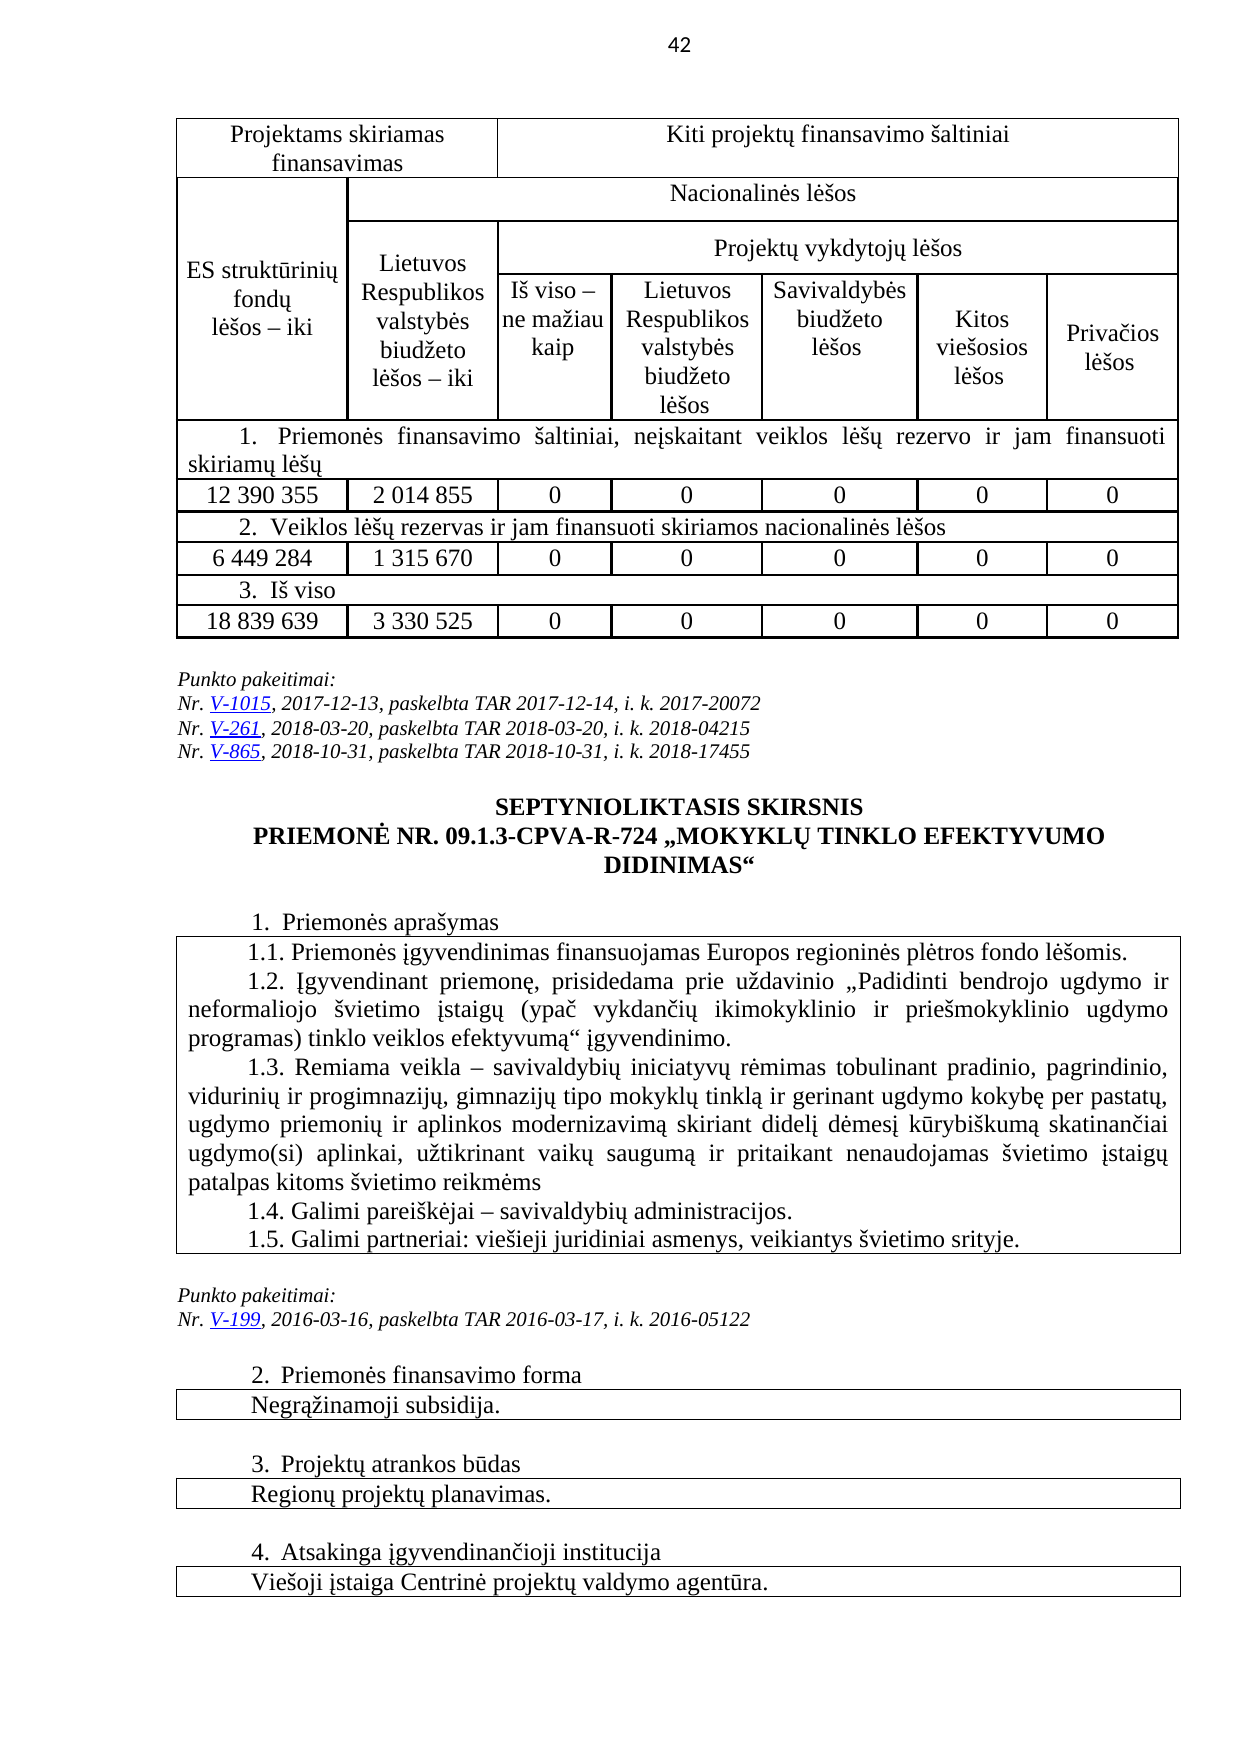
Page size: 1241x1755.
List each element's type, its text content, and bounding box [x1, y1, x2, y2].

text 4. Atsakinga įgyvendinančioji institucija [251, 1537, 1181, 1566]
table_header 1.1. Priemonės įgyvendinimas finansuojamas Europos regioninės plėtros fondo lėšomis. [177, 937, 1180, 966]
table_cell 0 [763, 606, 916, 636]
table_cell 0 [613, 606, 761, 636]
table_cell 1.3. Remiama veikla – savivaldybių iniciatyvų rėmimas tobulinant pradinio, pagrindinio, vidurinių ir progimnazijų, gimnazijų tipo mokyklų tinklą ir gerinant ugdymo kokybę per pastatų, ugdymo priemonių ir aplinkos modernizavimą skiriant didelį dėmesį kūrybiškumą skatinančiai ugdymo(si) aplinkai, užtikrinant vaikų saugumą ir pritaikant nenaudojamas švietimo įstaigų patalpas kitoms švietimo reikmėms [177, 1052, 1180, 1196]
table_cell 3. Iš viso [178, 576, 1177, 604]
text Nr. V-199, 2016-03-16, paskelbta TAR 2016-03-17, i. k. 2016-05122 [177, 1307, 1181, 1331]
table_cell 3 330 525 [349, 606, 497, 636]
text Nr. V-261, 2018-03-20, paskelbta TAR 2018-03-20, i. k. 2018-04215 [177, 715, 1181, 739]
table_cell 1.2. Įgyvendinant priemonę, prisidedama prie uždavinio „Padidinti bendrojo ugdymo ir neformaliojo švietimo įstaigų (ypač vykdančių ikimokyklinio ir priešmokyklinio ugdymo programas) tinklo veiklos efektyvumą“ įgyvendinimo. [177, 966, 1180, 1052]
table_header Negrąžinamoji subsidija. [177, 1390, 1180, 1419]
table_cell 0 [1048, 606, 1177, 636]
table_cell Kitos viešosios lėšos [919, 275, 1046, 419]
table_cell 0 [919, 543, 1046, 573]
table_cell 18 839 639 [178, 606, 346, 636]
table_cell 0 [499, 606, 610, 636]
table_cell 0 [919, 480, 1046, 510]
table_cell Lietuvos Respublikos valstybės biudžeto lėšos [613, 275, 761, 419]
table_cell Nacionalinės lėšos [349, 178, 1177, 220]
text Punkto pakeitimai: [177, 667, 1181, 691]
table_cell 0 [1048, 543, 1177, 573]
table_cell 12 390 355 [178, 480, 346, 510]
table_cell Projektų vykdytojų lėšos [499, 222, 1177, 273]
table_cell 6 449 284 [178, 543, 346, 573]
table_cell Iš viso – ne mažiau kaip [499, 275, 610, 419]
table_cell Privačios lėšos [1048, 275, 1177, 419]
table_header Kiti projektų finansavimo šaltiniai [498, 119, 1178, 177]
table_cell 0 [499, 480, 610, 510]
table_cell 0 [613, 543, 761, 573]
table_cell 1. Priemonės finansavimo šaltiniai, neįskaitant veiklos lėšų rezervo ir jam finansuoti skiriamų lėšų [178, 421, 1177, 478]
text 2. Priemonės finansavimo forma [251, 1360, 1181, 1389]
table_cell 0 [919, 606, 1046, 636]
table_cell 0 [499, 543, 610, 573]
table_cell 1 315 670 [349, 543, 497, 573]
table_cell 1.5. Galimi partneriai: viešieji juridiniai asmenys, veikiantys švietimo srityje. [177, 1225, 1180, 1253]
text 3. Projektų atrankos būdas [251, 1449, 1181, 1478]
table_cell 0 [763, 543, 916, 573]
table_cell Lietuvos Respublikos valstybės biudžeto lėšos – iki [349, 222, 497, 419]
table_cell Savivaldybės biudžeto lėšos [763, 275, 916, 419]
table_cell 2 014 855 [349, 480, 497, 510]
table_header Regionų projektų planavimas. [177, 1479, 1180, 1507]
table_cell 0 [613, 480, 761, 510]
table_cell 1.4. Galimi pareiškėjai – savivaldybių administracijos. [177, 1196, 1180, 1224]
table_cell 0 [1048, 480, 1177, 510]
table_header Projektams skiriamas finansavimas [177, 119, 497, 177]
table_cell 0 [763, 480, 916, 510]
table_cell 2. Veiklos lėšų rezervas ir jam finansuoti skiriamos nacionalinės lėšos [178, 513, 1177, 541]
text 1. Priemonės aprašymas [251, 907, 1181, 936]
text SEPTYNIOLIKTASIS SKIRSNIS [177, 792, 1181, 821]
text Nr. V-1015, 2017-12-13, paskelbta TAR 2017-12-14, i. k. 2017-20072 [177, 691, 1181, 715]
table_cell ES struktūrinių fondų lėšos – iki [178, 178, 346, 419]
text Punkto pakeitimai: [177, 1283, 1181, 1307]
text Nr. V-865, 2018-10-31, paskelbta TAR 2018-10-31, i. k. 2018-17455 [177, 739, 1181, 763]
table_header Viešoji įstaiga Centrinė projektų valdymo agentūra. [177, 1567, 1180, 1596]
text PRIEMONĖ NR. 09.1.3-CPVA-R-724 „MOKYKLŲ TINKLO EFEKTYVUMO DIDINIMAS“ [177, 821, 1181, 878]
